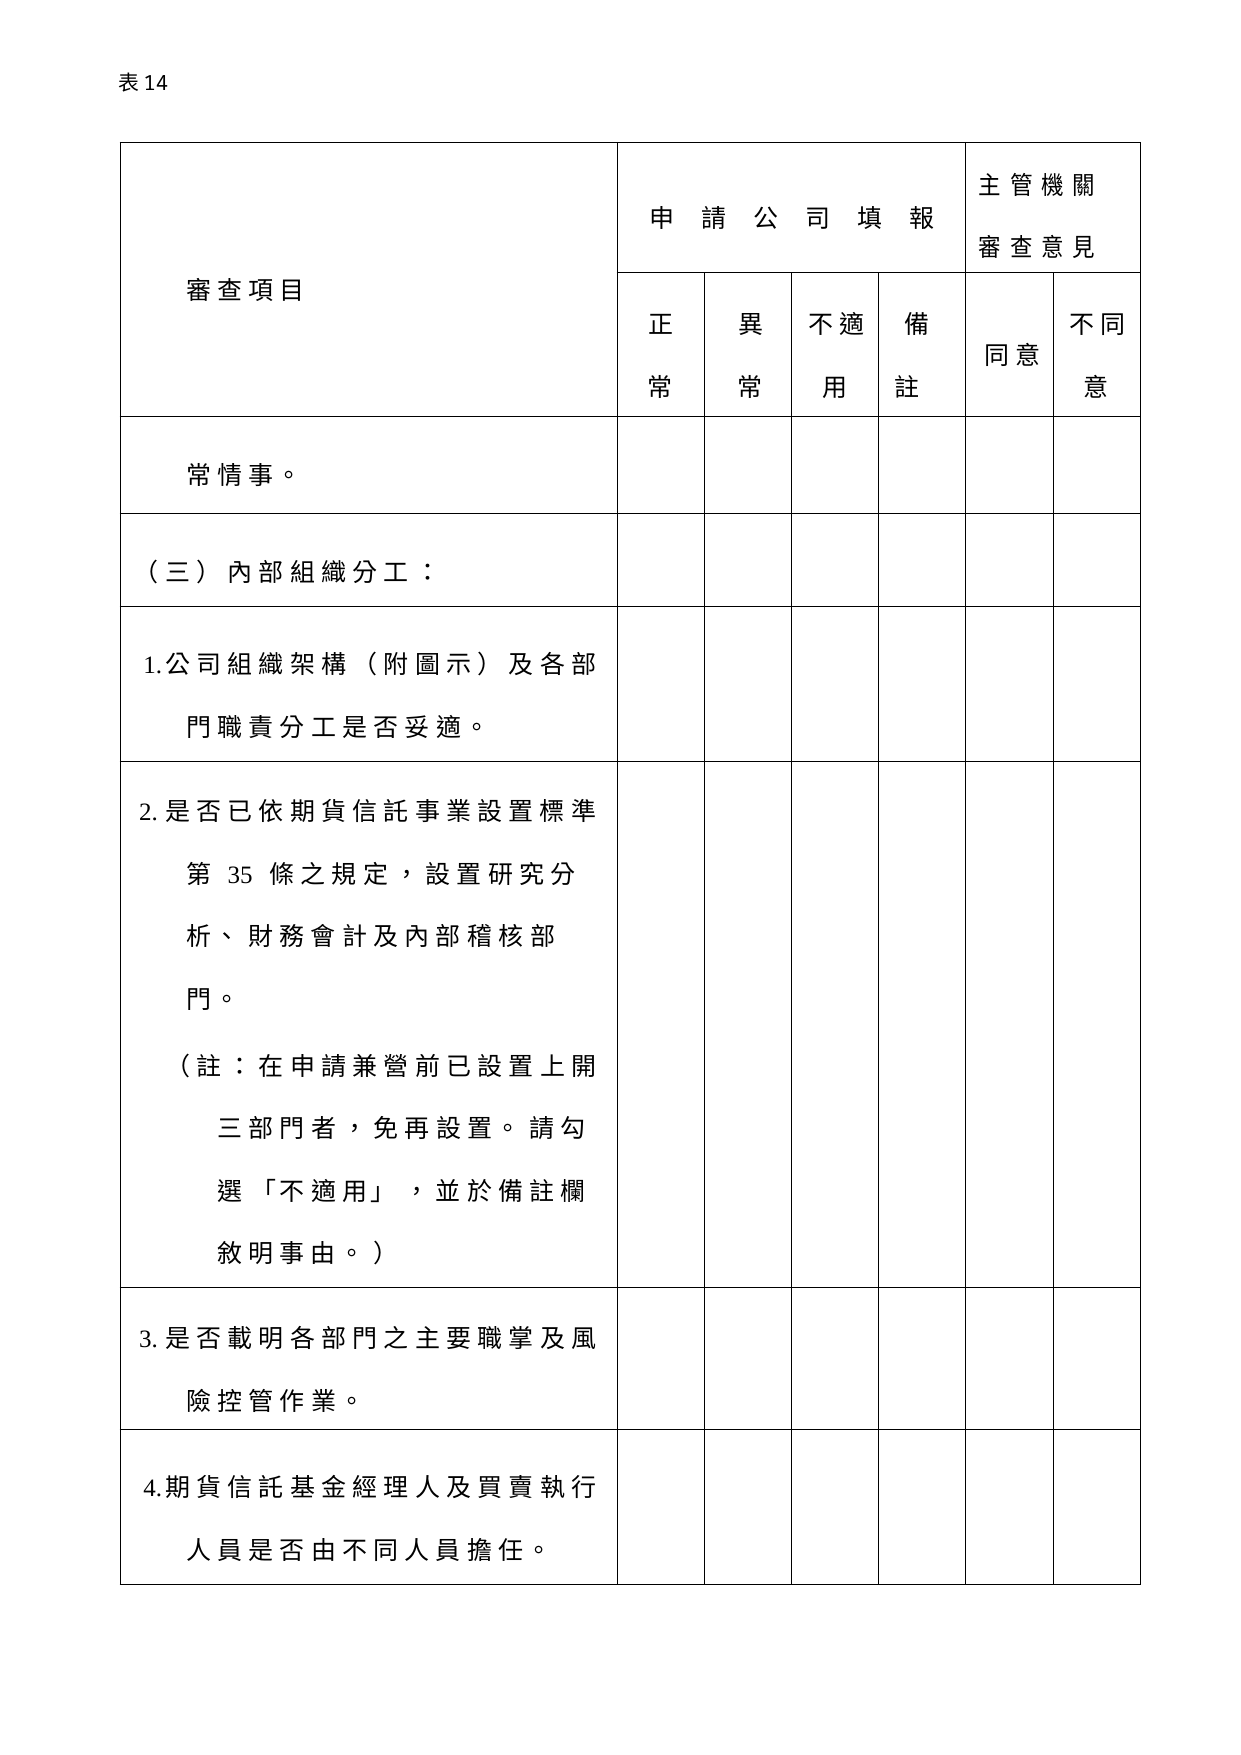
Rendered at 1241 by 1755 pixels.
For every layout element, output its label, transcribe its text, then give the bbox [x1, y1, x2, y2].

table_cell [792, 514, 878, 606]
table_cell 常情事。 [121, 417, 617, 513]
table_cell [1054, 1288, 1140, 1429]
table_cell [1054, 514, 1140, 606]
table_cell [966, 514, 1053, 606]
table_cell 2.是否已依期貨信託事業設置標準第35條之規定，設置研究分析、財務會計及內部稽核部門。 （註：在申請兼營前已設置上開三部門者，免再設置。請勾選「不適用」，並於備註欄敘明事由。） [121, 762, 617, 1287]
table_header 申 請 公 司 填 報 [618, 143, 965, 272]
table_cell [705, 762, 791, 1287]
table_cell [879, 762, 965, 1287]
table_cell [618, 762, 704, 1287]
table_cell 正 常 [618, 273, 704, 416]
table_cell [618, 1430, 704, 1584]
table_cell 不適用 [792, 273, 878, 416]
table_cell [618, 607, 704, 761]
table_cell 1.公司組織架構（附圖示）及各部門職責分工是否妥適。 [121, 607, 617, 761]
table_cell 3.是否載明各部門之主要職掌及風險控管作業。 [121, 1288, 617, 1429]
table_cell [792, 1430, 878, 1584]
table_cell [966, 607, 1053, 761]
table_cell [1054, 762, 1140, 1287]
table_cell [705, 1430, 791, 1584]
table_cell 備 註 [879, 273, 965, 416]
table_cell 同意 [966, 273, 1053, 416]
table_cell [792, 417, 878, 513]
table_cell [966, 1288, 1053, 1429]
table_cell [705, 607, 791, 761]
table_cell （三）內部組織分工： [121, 514, 617, 606]
table_cell [1054, 607, 1140, 761]
table_cell [792, 762, 878, 1287]
table_cell [1054, 1430, 1140, 1584]
table_cell [792, 1288, 878, 1429]
table_cell 不同意 [1054, 273, 1140, 416]
table_cell [705, 417, 791, 513]
table_cell [705, 1288, 791, 1429]
table_cell [879, 1288, 965, 1429]
table_cell [618, 514, 704, 606]
table_cell [966, 762, 1053, 1287]
table_cell [879, 514, 965, 606]
table_cell 異 常 [705, 273, 791, 416]
table_cell [705, 514, 791, 606]
table_cell [966, 1430, 1053, 1584]
table_cell 4.期貨信託基金經理人及買賣執行人員是否由不同人員擔任。 [121, 1430, 617, 1584]
table_cell [966, 417, 1053, 513]
table_cell [792, 607, 878, 761]
table_cell [879, 1430, 965, 1584]
table_cell [879, 417, 965, 513]
table_cell [618, 417, 704, 513]
table_cell [1054, 417, 1140, 513]
table_header 主管機關 審查意見 [966, 143, 1140, 272]
table_cell [879, 607, 965, 761]
table_header 審查項目 [121, 143, 617, 416]
table_cell [618, 1288, 704, 1429]
